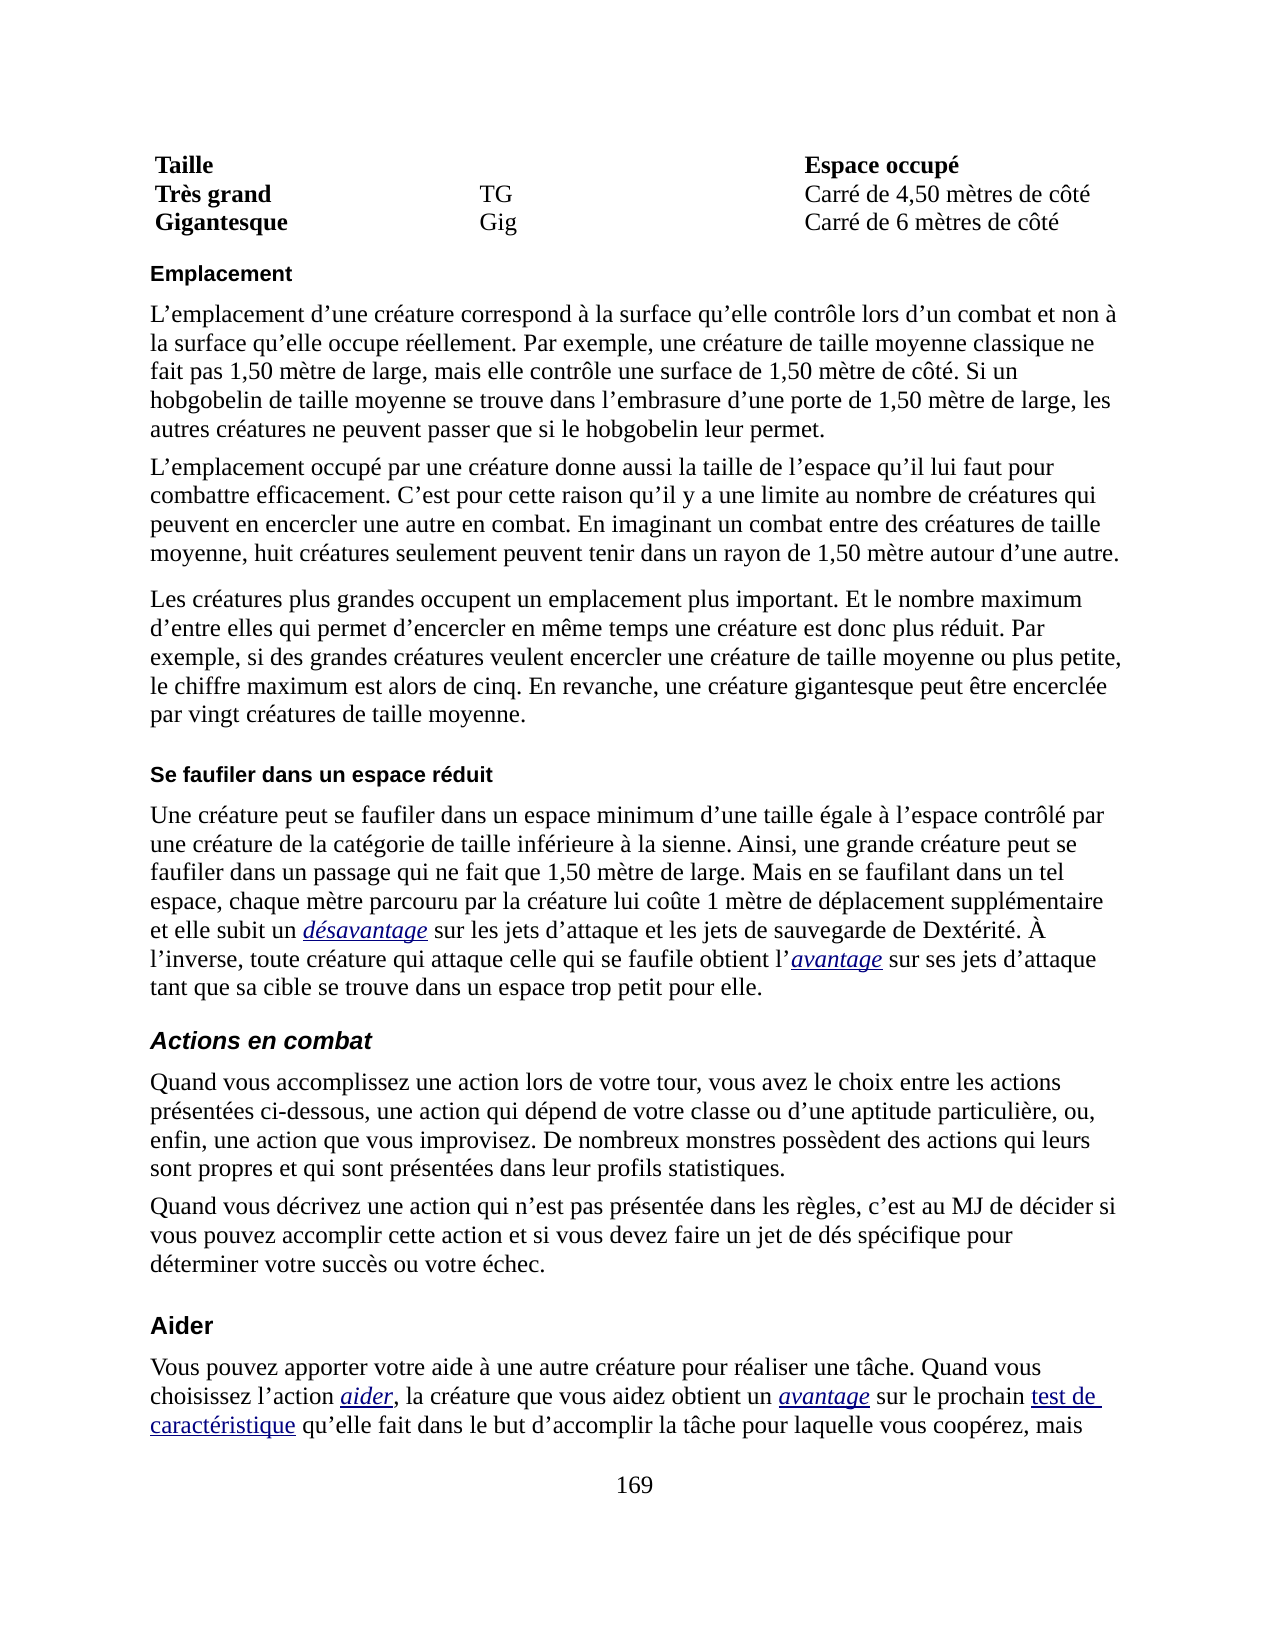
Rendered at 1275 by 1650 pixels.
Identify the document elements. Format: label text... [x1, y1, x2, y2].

table_header Espace occupé [800, 150, 1125, 179]
table_header [475, 150, 800, 179]
text Les créatures plus grandes occupent un emplacement plus important. Et le nombre maximum d’entre elles qui permet d’encercler en même temps une créature est donc plus réduit. Par exemple, si des grandes créatures veulent encercler une créature de taille moyenne ou plus petite, le chiffre maximum est alors de cinq. En revanche, une créature gigantesque peut être encerclée par vingt créatures de taille moyenne. [150, 584, 1125, 728]
subtitle Emplacement [150, 261, 1125, 286]
subtitle Se faufiler dans un espace réduit [150, 762, 1125, 787]
table_cell Très grand [150, 179, 475, 207]
text Vous pouvez apporter votre aide à une autre créature pour réaliser une tâche. Quand vous choisissez l’action aider, la créature que vous aidez obtient un avantage sur le prochain test de caractéristique qu’elle fait dans le but d’accomplir la tâche pour laquelle vous coopérez, mais [150, 1352, 1125, 1439]
text Une créature peut se faufiler dans un espace minimum d’une taille égale à l’espace contrôlé par une créature de la catégorie de taille inférieure à la sienne. Ainsi, une grande créature peut se faufiler dans un passage qui ne fait que 1,50 mètre de large. Mais en se faufilant dans un tel espace, chaque mètre parcouru par la créature lui coûte 1 mètre de déplacement supplémentaire et elle subit un désavantage sur les jets d’attaque et les jets de sauvegarde de Dextérité. À l’inverse, toute créature qui attaque celle qui se faufile obtient l’avantage sur ses jets d’attaque tant que sa cible se trouve dans un espace trop petit pour elle. [150, 800, 1125, 1001]
text L’emplacement d’une créature correspond à la surface qu’elle contrôle lors d’un combat et non à la surface qu’elle occupe réellement. Par exemple, une créature de taille moyenne classique ne fait pas 1,50 mètre de large, mais elle contrôle une surface de 1,50 mètre de côté. Si un hobgobelin de taille moyenne se trouve dans l’embrasure d’une porte de 1,50 mètre de large, les autres créatures ne peuvent passer que si le hobgobelin leur permet. [150, 299, 1125, 443]
table_header Taille [150, 150, 475, 179]
table_cell Gigantesque [150, 208, 475, 236]
table_cell Carré de 4,50 mètres de côté [800, 179, 1125, 207]
text L’emplacement occupé par une créature donne aussi la taille de l’espace qu’il lui faut pour combattre efficacement. C’est pour cette raison qu’il y a une limite au nombre de créatures qui peuvent en encercler une autre en combat. En imaginant un combat entre des créatures de taille moyenne, huit créatures seulement peuvent tenir dans un rayon de 1,50 mètre autour d’une autre. [150, 452, 1125, 567]
text Quand vous décrivez une action qui n’est pas présentée dans les règles, c’est au MJ de décider si vous pouvez accomplir cette action et si vous devez faire un jet de dés spécifique pour déterminer votre succès ou votre échec. [150, 1191, 1125, 1277]
table_cell Carré de 6 mètres de côté [800, 208, 1125, 236]
table_cell TG [475, 179, 800, 207]
subtitle Actions en combat [150, 1026, 1125, 1055]
subtitle Aider [150, 1311, 1125, 1340]
text Quand vous accomplissez une action lors de votre tour, vous avez le choix entre les actions présentées ci-dessous, une action qui dépend de votre classe ou d’une aptitude particulière, ou, enfin, une action que vous improvisez. De nombreux monstres possèdent des actions qui leurs sont propres et qui sont présentées dans leur profils statistiques. [150, 1067, 1125, 1182]
table_cell Gig [475, 208, 800, 236]
